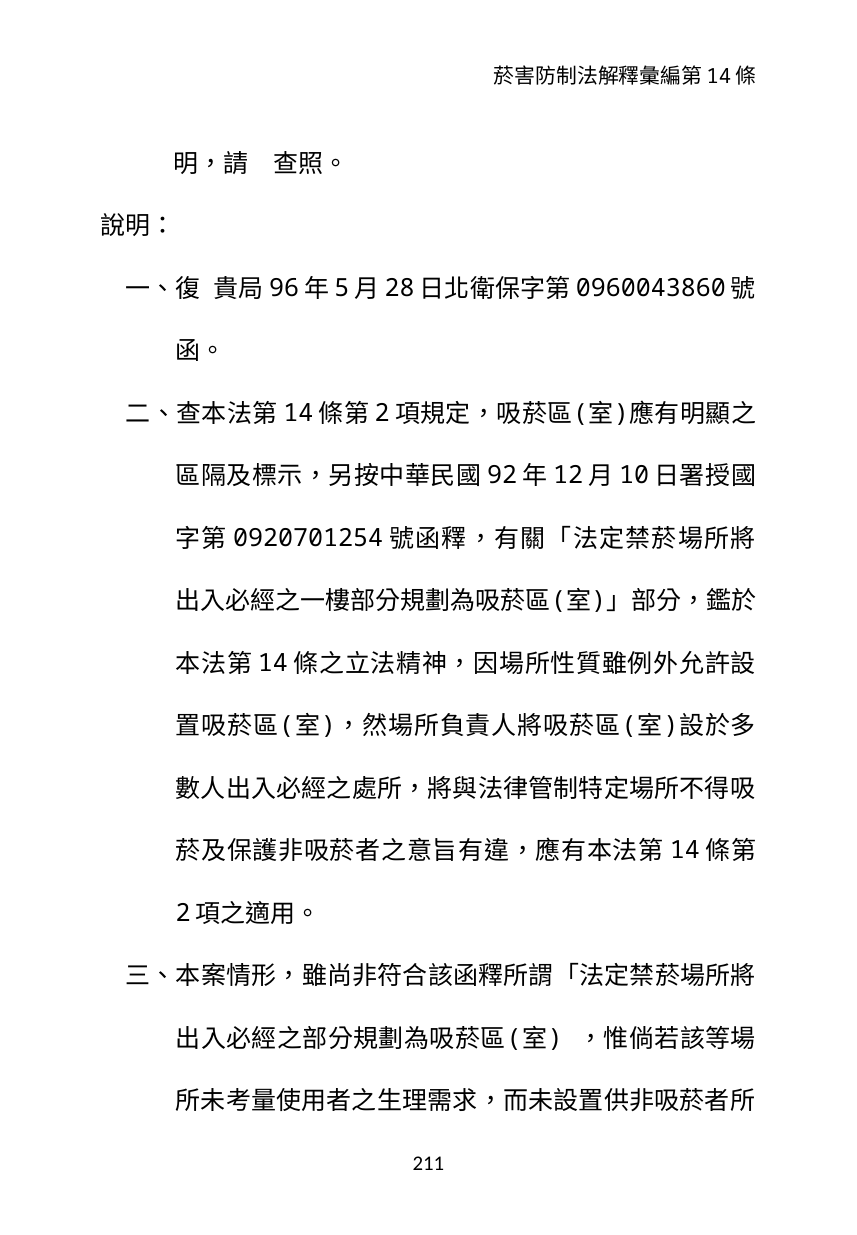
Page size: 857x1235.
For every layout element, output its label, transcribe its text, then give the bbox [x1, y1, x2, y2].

list 三、本案情形，雖尚非符合該函釋所謂「法定禁菸場所將出入必經之部分規劃為吸菸區(室) ，惟倘若該等場所未考量使用者之生理需求，而未設置供非吸菸者所 [125, 932, 756, 1119]
list 二、查本法第14條第2項規定，吸菸區(室)應有明顯之區隔及標示，另按中華民國92年12月10日署授國字第0920701254號函釋，有關「法定禁菸場所將出入必經之一樓部分規劃為吸菸區(室)」部分，鑑於本法第14條之立法精神，因場所性質雖例外允許設置吸菸區(室)，然場所負責人將吸菸區(室)設於多數人出入必經之處所，將與法律管制特定場所不得吸菸及保護非吸菸者之意旨有違，應有本法第14條第2項之適用。 [125, 369, 756, 932]
list 一、復 貴局96年5月28日北衛保字第0960043860號函。 [125, 244, 756, 369]
list 明，請 查照。 [100, 119, 756, 182]
list 說明： [100, 182, 756, 244]
